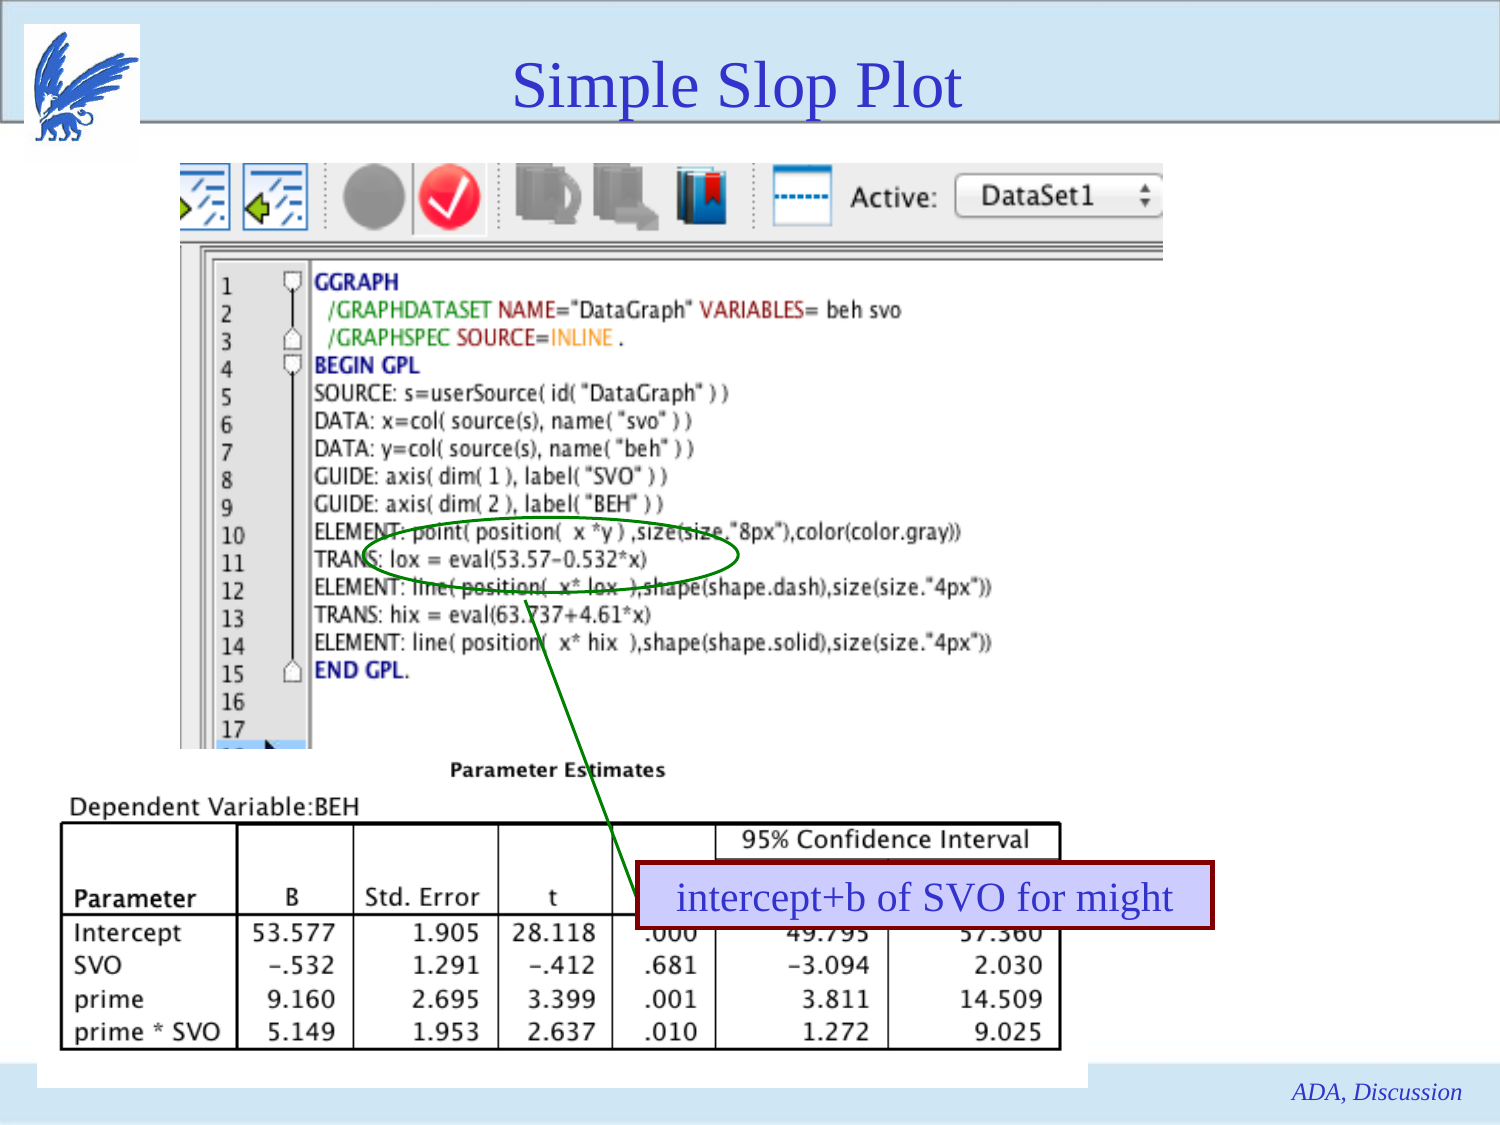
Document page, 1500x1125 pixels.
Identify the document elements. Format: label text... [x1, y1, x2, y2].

text_box intercept+b of SVO for might [637, 862, 1213, 928]
title Simple Slop Plot [99, 0, 1375, 163]
picture [0, 0, 1500, 1125]
text_box ADA, Discussion [1262, 1067, 1478, 1113]
